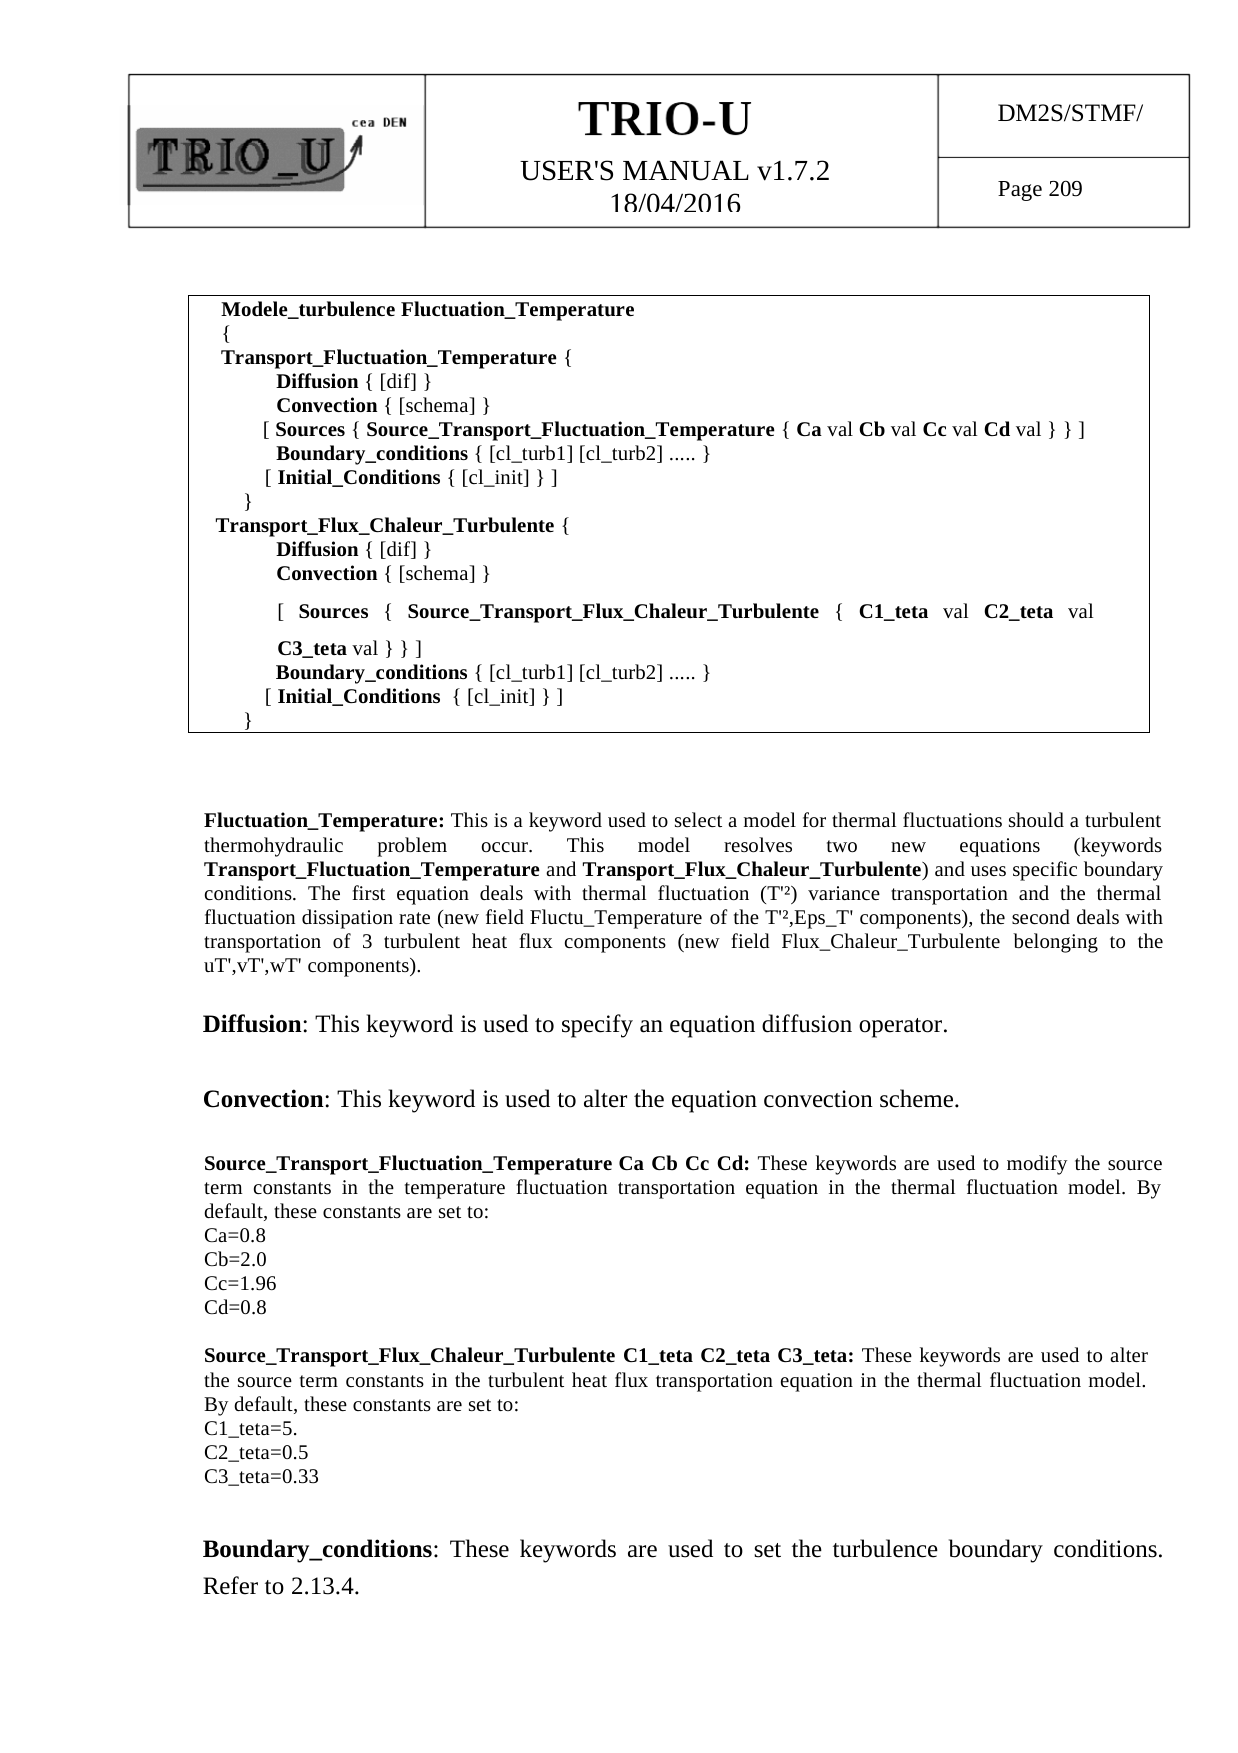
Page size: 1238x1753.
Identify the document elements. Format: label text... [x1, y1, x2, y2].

text Cc=1.96 [204, 1271, 1164, 1295]
text Cd=0.8 [204, 1295, 1164, 1319]
text Source_Transport_Fluctuation_Temperature Ca Cb Cc Cd: These keywords are used to modify the source term constants in the temperature fluctuation transportation equation in the thermal fluctuation model. By default, these constants are set to: [204, 1151, 1164, 1223]
text C3_teta=0.33 [204, 1464, 1149, 1488]
text Convection: This keyword is used to alter the equation convection scheme. [203, 1076, 1165, 1113]
text C1_teta=5. [204, 1416, 1149, 1439]
text C2_teta=0.5 [204, 1439, 1149, 1464]
text Ca=0.8 [204, 1223, 1164, 1247]
table_header Modele_turbulence Fluctuation_Temperature { Transport_Fluctuation_Temperature { Diffusion { [dif] } Convection { [schema] } [ Sources { Source_Transport_Fluctuation_Temperature { Ca val Cb val Cc val Cd val } } ] Boundary_conditions { [cl_turb1] [cl_turb2] ..... } [ Initial_Conditions { [cl_init] } ] } Transport_Flux_Chaleur_Turbulente { Diffusion { [dif] } Convection { [schema] } [ Sources { Source_Transport_Flux_Chaleur_Turbulente { C1_teta val C2_teta val C3_teta val } } ] Boundary_conditions { [cl_turb1] [cl_turb2] ..... } [ Initial_Conditions { [cl_init] } ] } [189, 296, 1149, 732]
text Diffusion: This keyword is used to specify an equation diffusion operator. [203, 1001, 1165, 1038]
text Boundary_conditions: These keywords are used to set the turbulence boundary conditions. Refer to 2.13.4. [203, 1525, 1165, 1600]
text Fluctuation_Temperature: This is a keyword used to select a model for thermal fluctuations should a turbulent thermohydraulic problem occur. This model resolves two new equations (keywords Transport_Fluctuation_Temperature and Transport_Flux_Chaleur_Turbulente) and uses specific boundary conditions. The first equation deals with thermal fluctuation (T'²) variance transportation and the thermal fluctuation dissipation rate (new field Fluctu_Temperature of the T'²,Eps_T' components), the second deals with transportation of 3 turbulent heat flux components (new field Flux_Chaleur_Turbulente belonging to the uT',vT',wT' components). [204, 808, 1164, 977]
text Source_Transport_Flux_Chaleur_Turbulente C1_teta C2_teta C3_teta: These keywords are used to alter the source term constants in the turbulent heat flux transportation equation in the thermal fluctuation model. By default, these constants are set to: [204, 1343, 1149, 1416]
text Cb=2.0 [204, 1247, 1164, 1271]
